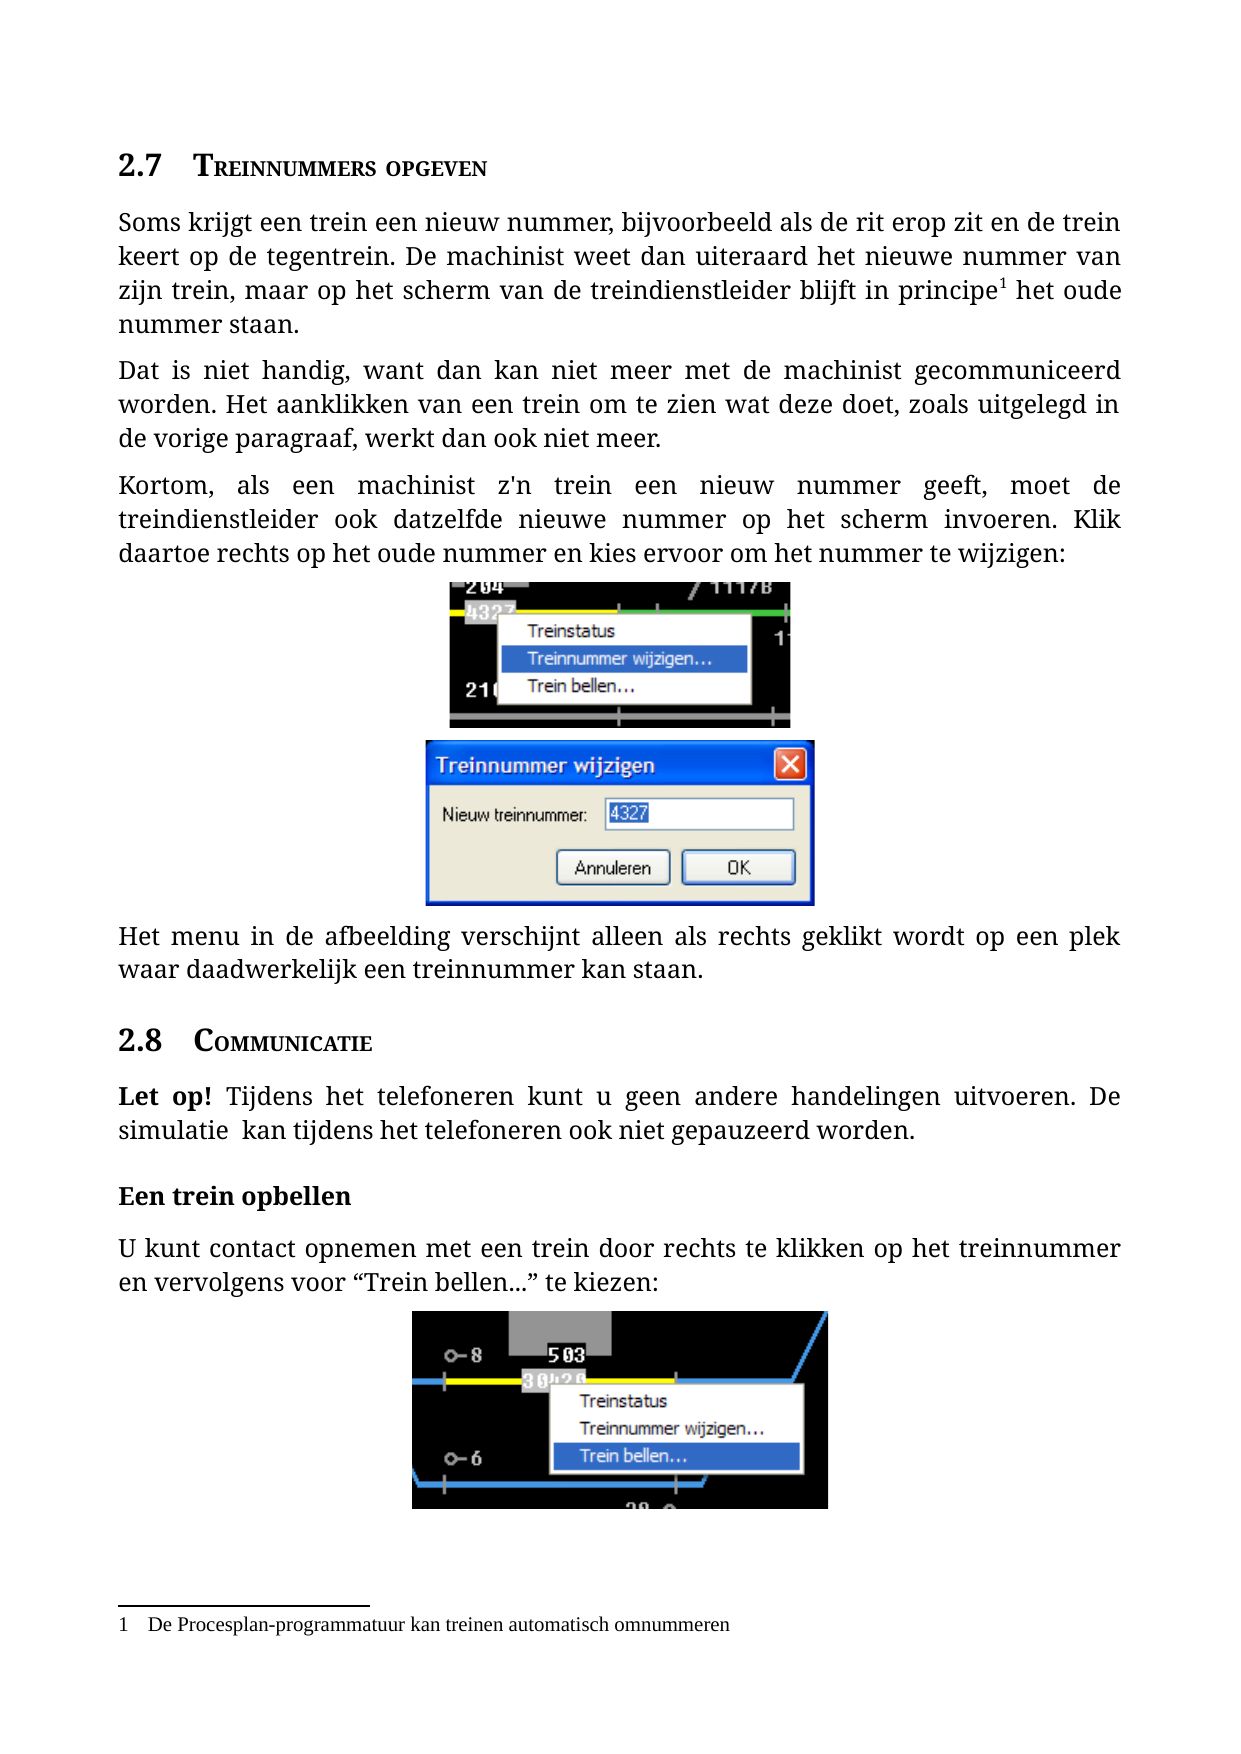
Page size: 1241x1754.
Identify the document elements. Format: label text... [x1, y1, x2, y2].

subtitle Communicatie [118, 1018, 1122, 1060]
text U kunt contact opnemen met een trein door rechts te klikken op het treinnummer en vervolgens voor “Trein bellen...” te kiezen: [118, 1231, 1122, 1299]
text Kortom, als een machinist z'n trein een nieuw nummer geeft, moet de treindienstleider ook datzelfde nieuwe nummer op het scherm invoeren. Klik daartoe rechts op het oude nummer en kies ervoor om het nummer te wijzigen: [118, 467, 1122, 569]
text Dat is niet handig, want dan kan niet meer met de machinist gecommuniceerd worden. Het aanklikken van een trein om te zien wat deze doet, zoals uitgelegd in de vorige paragraaf, werkt dan ook niet meer. [118, 353, 1122, 455]
subtitle Een trein opbellen [118, 1178, 1122, 1212]
text Soms krijgt een trein een nieuw nummer, bijvoorbeeld als de rit erop zit en de trein keert op de tegentrein. De machinist weet dan uiteraard het nieuwe nummer van zijn trein, maar op het scherm van de treindienstleider blijft in principe het oude nummer staan. [118, 204, 1122, 340]
subtitle Treinnummers opgeven [118, 143, 1122, 186]
text Het menu in de afbeelding verschijnt alleen als rechts geklikt wordt op een plek waar daadwerkelijk een treinnummer kan staan. [118, 918, 1122, 986]
text Let op! Tijdens het telefoneren kunt u geen andere handelingen uitvoeren. De simulatie kan tijdens het telefoneren ook niet gepauzeerd worden. [118, 1079, 1122, 1147]
picture [425, 740, 815, 906]
text De Procesplan-programmatuur kan treinen automatisch omnummeren [118, 1612, 1122, 1636]
